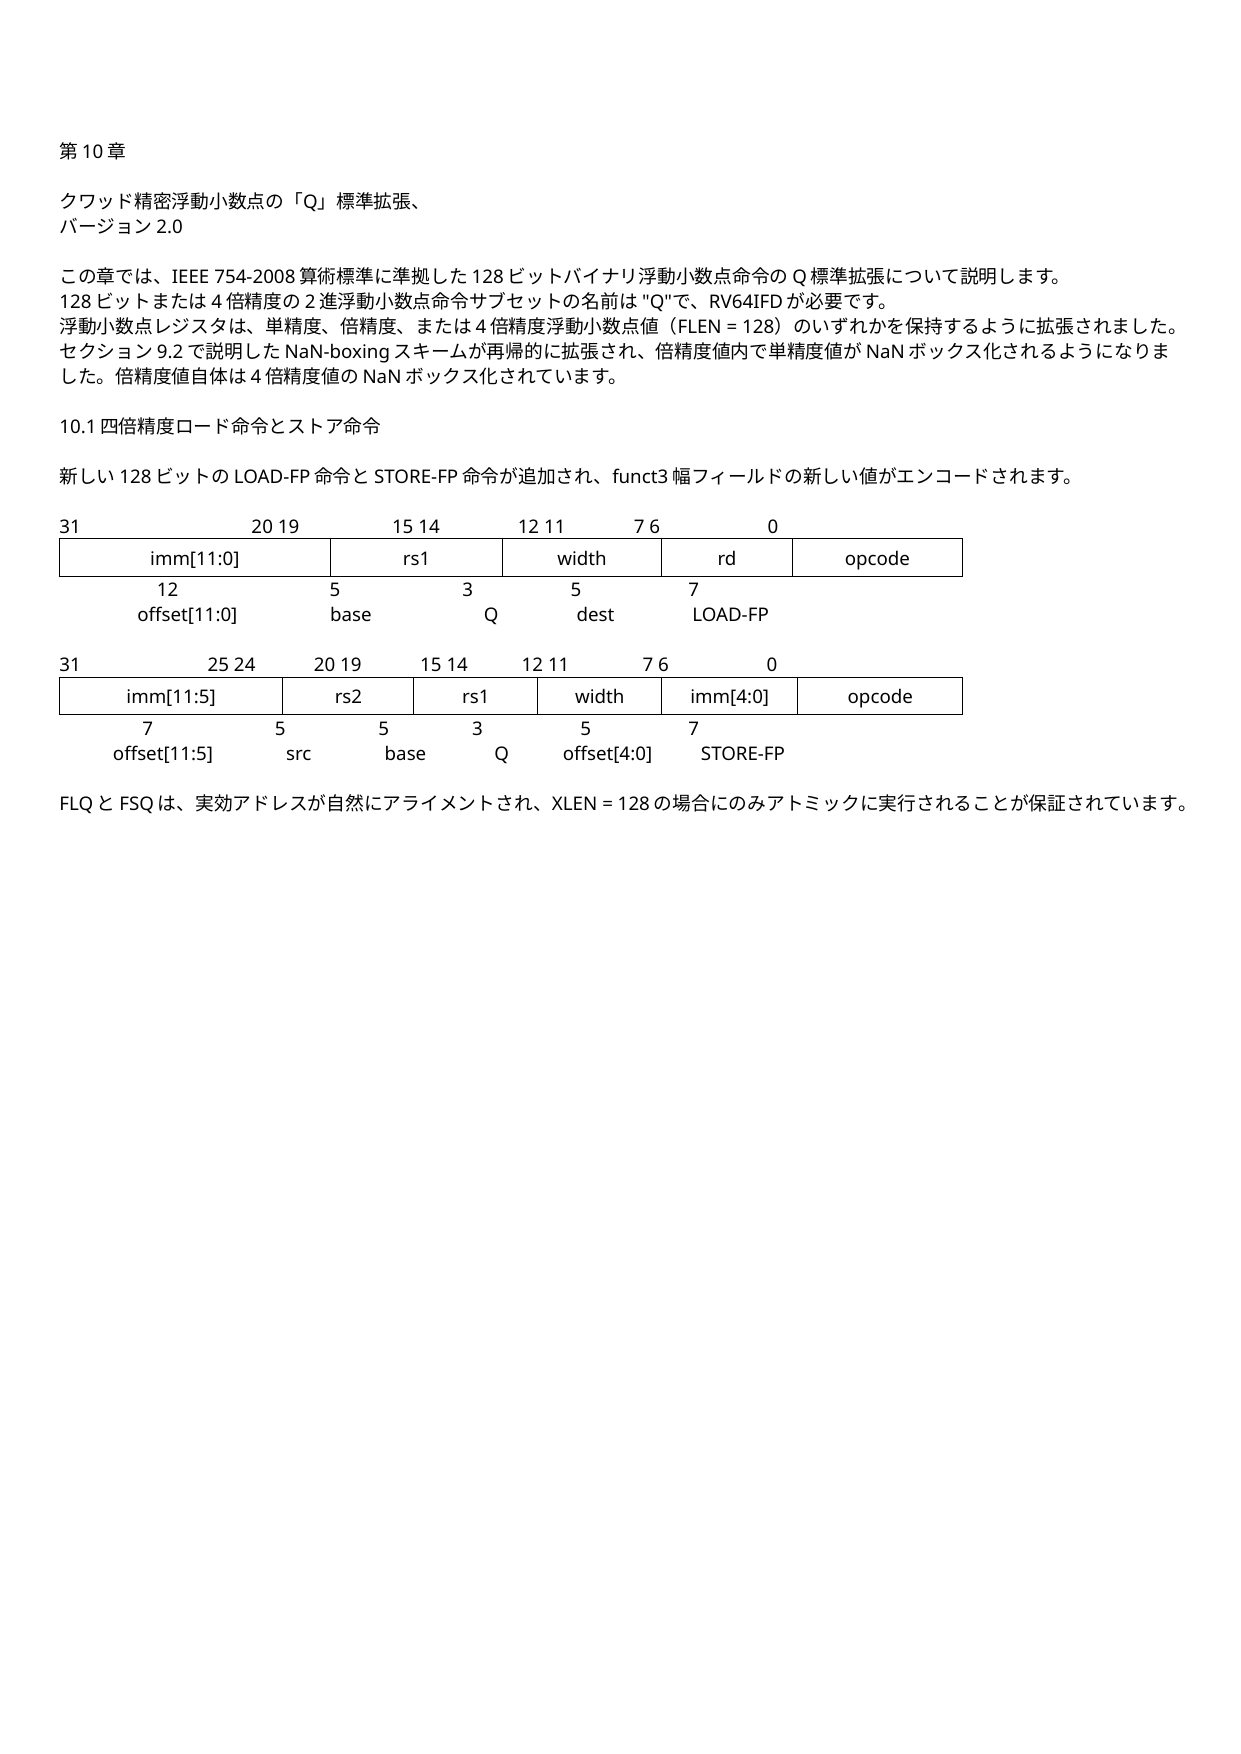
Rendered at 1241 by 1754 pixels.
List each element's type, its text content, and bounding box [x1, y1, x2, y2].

text セクション9.2で説明したNaN-boxingスキームが再帰的に拡張され、倍精度値内で単精度値がNaNボックス化されるようになりました。倍精度値自体は4倍精度値のNaNボックス化されています。 [59, 338, 1181, 388]
table_header imm[4:0] [662, 678, 797, 714]
text 10.1四倍精度ロード命令とストア命令 [59, 413, 1181, 438]
table_header imm[11:5] [60, 678, 282, 714]
table_header opcode [798, 678, 962, 714]
text 新しい128ビットのLOAD-FP命令とSTORE-FP命令が追加され、funct3幅フィールドの新しい値がエンコードされます。 [59, 463, 1181, 488]
text 128ビットまたは4倍精度の2進浮動小数点命令サブセットの名前は "Q"で、RV64IFDが必要です。 [59, 288, 1181, 313]
text 12 5 3 5 7 [59, 577, 1181, 602]
table_header [963, 677, 1081, 714]
text offset[11:0] base Q dest LOAD-FP [59, 602, 1181, 627]
text 第10章 [59, 138, 1181, 163]
text offset[11:5] src base Q offset[4:0] STORE-FP [59, 740, 1181, 765]
text FLQとFSQは、実効アドレスが自然にアライメントされ、XLEN = 128の場合にのみアトミックに実行されることが保証されています。 [59, 790, 1181, 815]
text 浮動小数点レジスタは、単精度、倍精度、または4倍精度浮動小数点値（FLEN = 128）のいずれかを保持するように拡張されました。 [59, 313, 1181, 338]
text 31 20 19 15 14 12 11 7 6 0 [59, 513, 1181, 538]
text 31 25 24 20 19 15 14 12 11 7 6 0 [59, 652, 1181, 677]
table_header rs2 [283, 678, 413, 714]
table_header rs1 [331, 539, 502, 576]
table_header rs1 [414, 678, 537, 714]
text バージョン2.0 [59, 213, 1181, 238]
table_header width [538, 678, 661, 714]
text 7 5 5 3 5 7 [59, 715, 1181, 740]
table_header imm[11:0] [60, 539, 330, 576]
table_header width [503, 539, 661, 576]
table_header rd [662, 539, 792, 576]
table_header [963, 538, 1081, 576]
table_header opcode [793, 539, 962, 576]
text この章では、IEEE 754-2008算術標準に準拠した128ビットバイナリ浮動小数点命令のQ標準拡張について説明します。 [59, 263, 1181, 288]
text クワッド精密浮動小数点の「Q」標準拡張、 [59, 188, 1181, 213]
